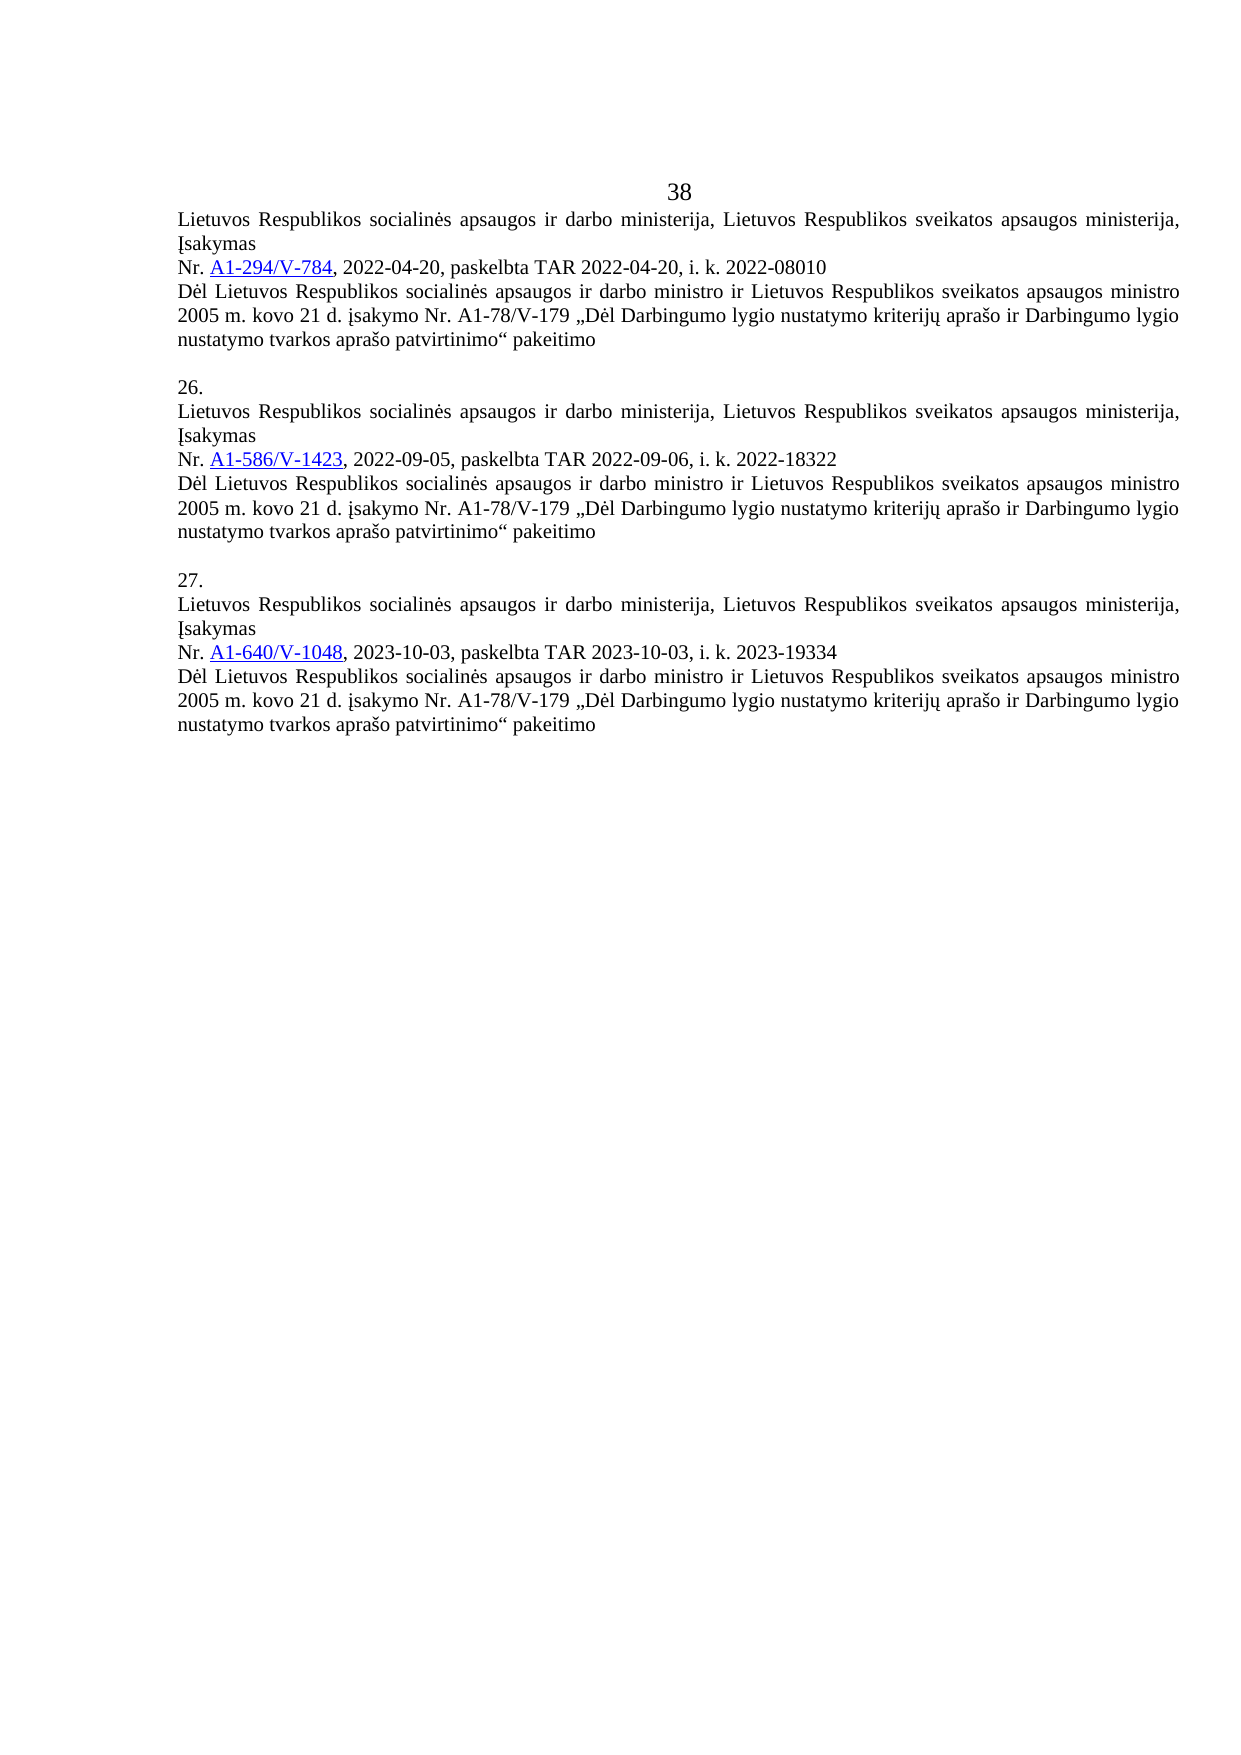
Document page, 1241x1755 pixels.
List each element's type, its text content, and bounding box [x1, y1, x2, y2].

text Dėl Lietuvos Respublikos socialinės apsaugos ir darbo ministro ir Lietuvos Respublikos sveikatos apsaugos ministro 2005 m. kovo 21 d. įsakymo Nr. A1-78/V-179 „Dėl Darbingumo lygio nustatymo kriterijų aprašo ir Darbingumo lygio nustatymo tvarkos aprašo patvirtinimo“ pakeitimo [177, 471, 1181, 543]
text Nr. A1-294/V-784, 2022-04-20, paskelbta TAR 2022-04-20, i. k. 2022-08010 [177, 255, 1181, 279]
text Lietuvos Respublikos socialinės apsaugos ir darbo ministerija, Lietuvos Respublikos sveikatos apsaugos ministerija, Įsakymas [177, 592, 1181, 640]
text Nr. A1-586/V-1423, 2022-09-05, paskelbta TAR 2022-09-06, i. k. 2022-18322 [177, 447, 1181, 471]
text Dėl Lietuvos Respublikos socialinės apsaugos ir darbo ministro ir Lietuvos Respublikos sveikatos apsaugos ministro 2005 m. kovo 21 d. įsakymo Nr. A1-78/V-179 „Dėl Darbingumo lygio nustatymo kriterijų aprašo ir Darbingumo lygio nustatymo tvarkos aprašo patvirtinimo“ pakeitimo [177, 279, 1181, 351]
text Dėl Lietuvos Respublikos socialinės apsaugos ir darbo ministro ir Lietuvos Respublikos sveikatos apsaugos ministro 2005 m. kovo 21 d. įsakymo Nr. A1-78/V-179 „Dėl Darbingumo lygio nustatymo kriterijų aprašo ir Darbingumo lygio nustatymo tvarkos aprašo patvirtinimo“ pakeitimo [177, 664, 1181, 736]
text 27. [177, 568, 1181, 592]
text Lietuvos Respublikos socialinės apsaugos ir darbo ministerija, Lietuvos Respublikos sveikatos apsaugos ministerija, Įsakymas [177, 399, 1181, 447]
text Lietuvos Respublikos socialinės apsaugos ir darbo ministerija, Lietuvos Respublikos sveikatos apsaugos ministerija, Įsakymas [177, 207, 1181, 255]
text 26. [177, 375, 1181, 399]
text Nr. A1-640/V-1048, 2023-10-03, paskelbta TAR 2023-10-03, i. k. 2023-19334 [177, 640, 1181, 664]
